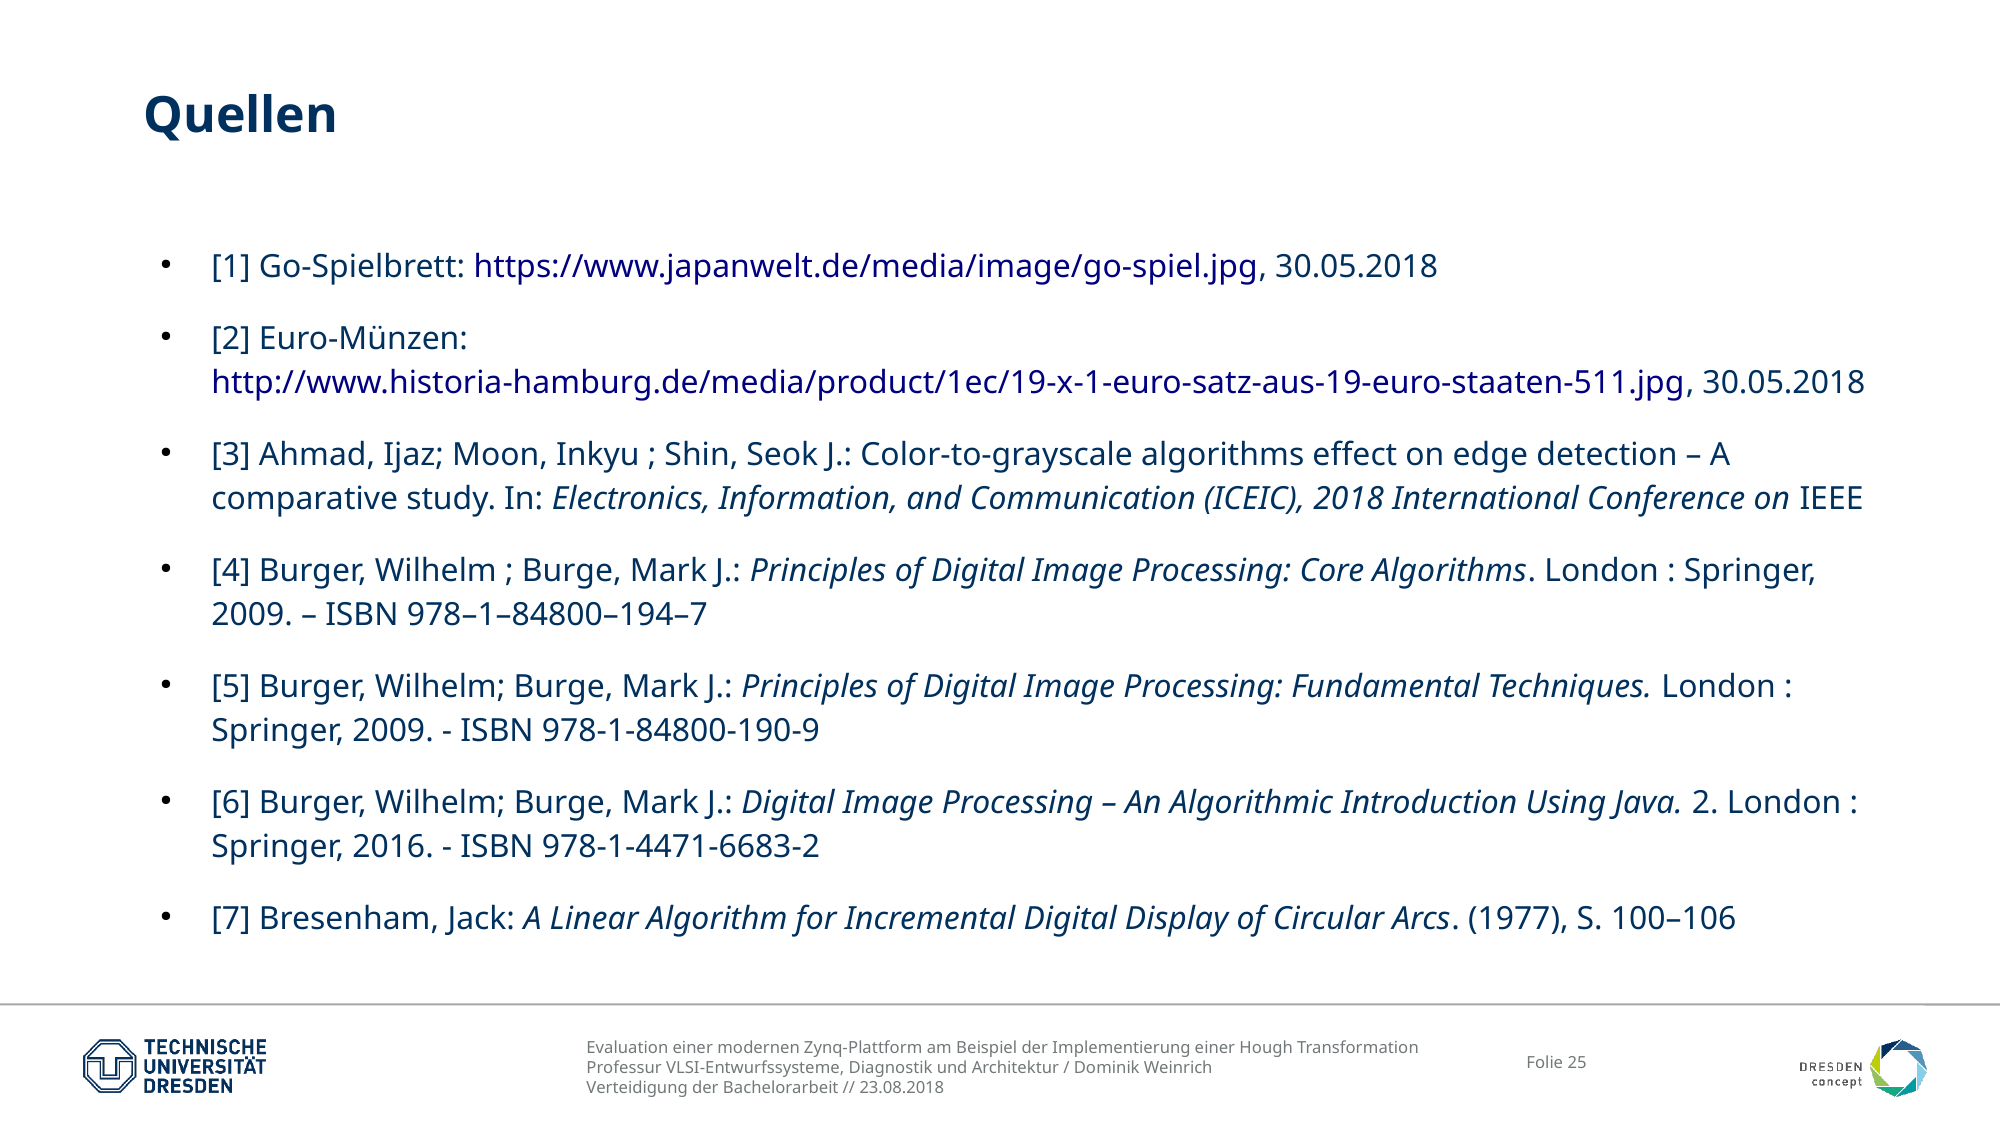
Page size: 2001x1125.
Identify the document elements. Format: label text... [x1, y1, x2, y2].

picture [83, 1039, 266, 1093]
list [1] Go-Spielbrett: https://www.japanwelt.de/media/image/go-spiel.jpg, 30.05.2018 [2] Euro-Münzen: http://www.historia-hamburg.de/media/product/1ec/19-x-1-euro-satz-aus-19-euro-staaten-511.jpg, 30.05.2018 [3] Ahmad, Ijaz; Moon, Inkyu ; Shin, Seok J.: Color-to-grayscale algorithms effect on edge detection – A comparative study. In: Electronics, Information, and Communication (ICEIC), 2018 International Conference on IEEE [4] Burger, Wilhelm ; Burge, Mark J.: Principles of Digital Image Processing: Core Algorithms. London : Springer, 2009. – ISBN 978–1–84800–194–7 [5] Burger, Wilhelm; Burge, Mark J.: Principles of Digital Image Processing: Fundamental Techniques. London : Springer, 2009. - ISBN 978-1-84800-190-9 [6] Burger, Wilhelm; Burge, Mark J.: Digital Image Processing – An Algorithmic Introduction Using Java. 2. London : Springer, 2016. - ISBN 978-1-4471-6683-2 [7] Bresenham, Jack: A Linear Algorithm for Incremental Digital Display of Circular Arcs. (1977), S. 100–106 [143, 243, 1880, 957]
title Quellen [143, 56, 1880, 169]
picture [1800, 1039, 1927, 1097]
